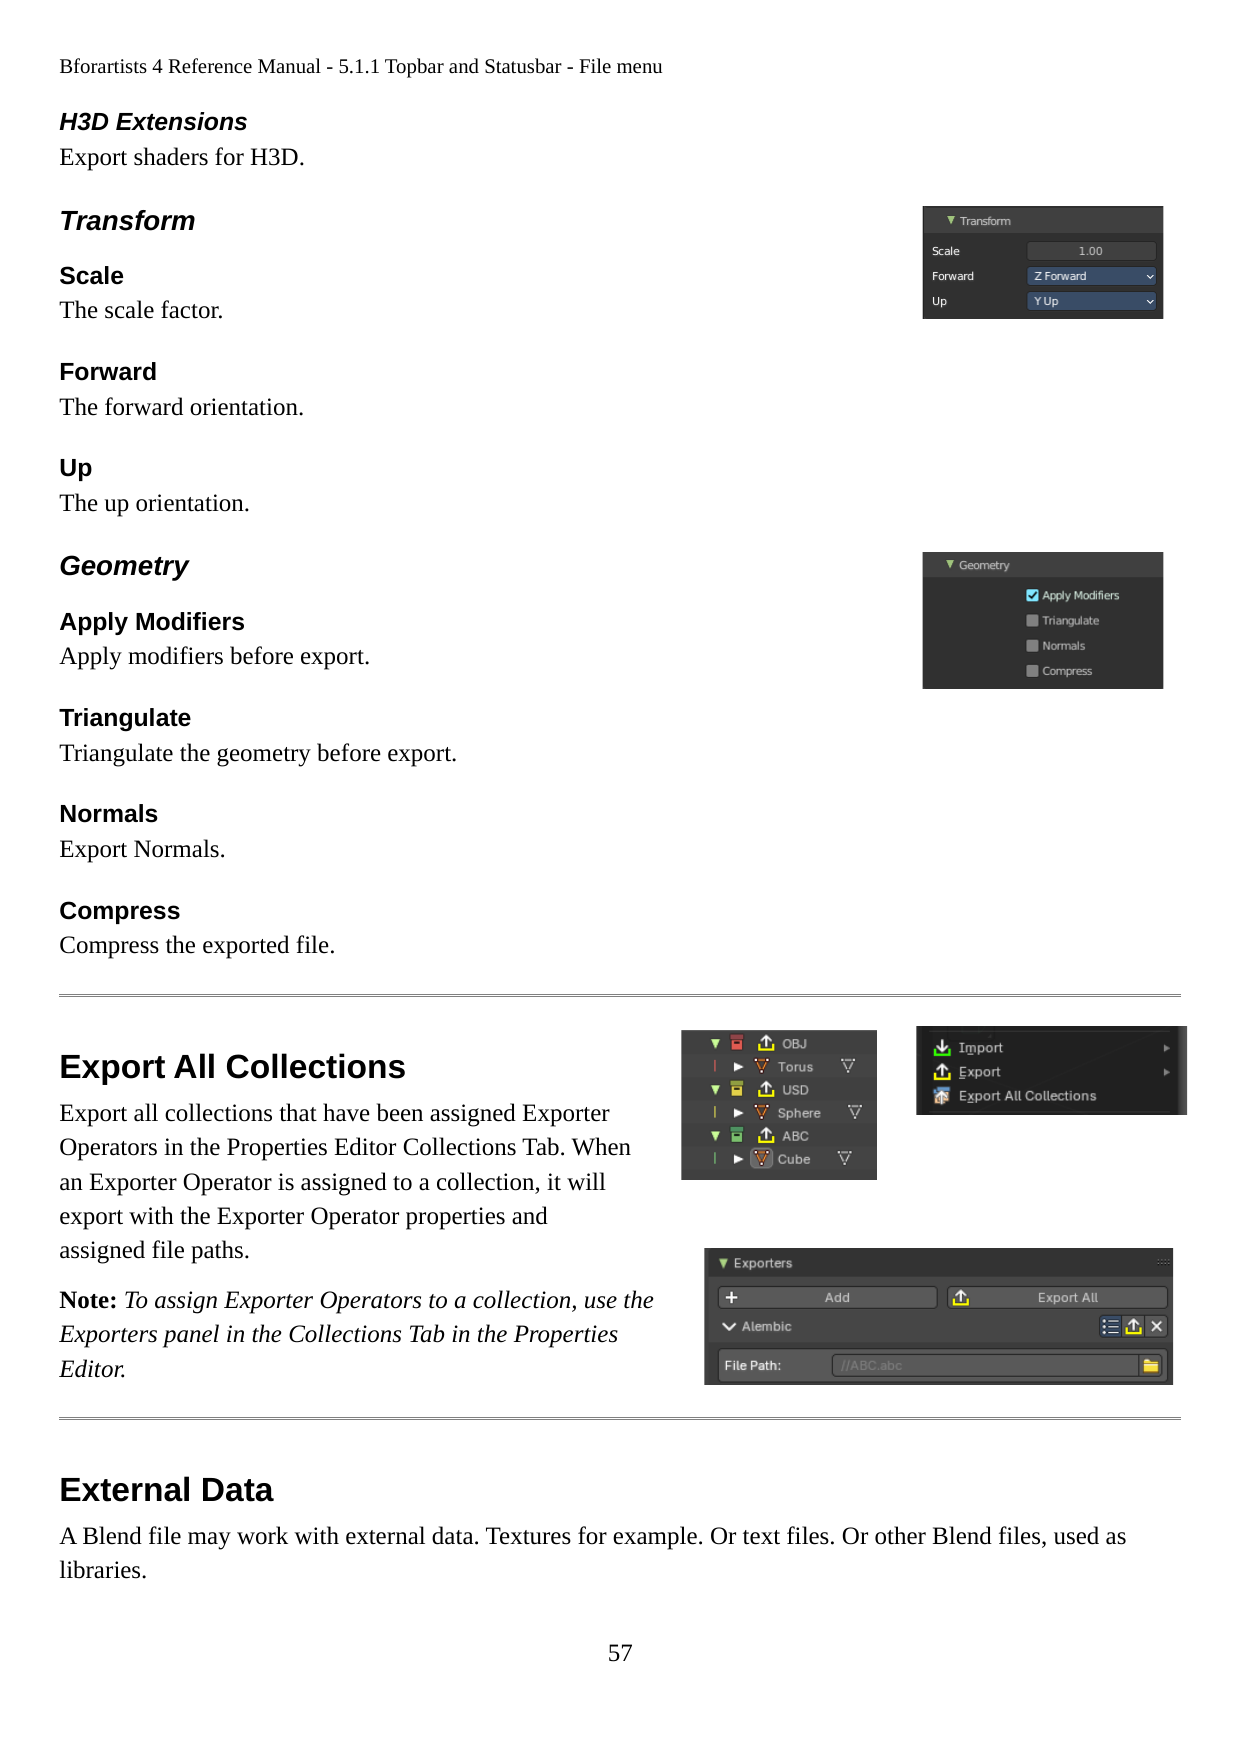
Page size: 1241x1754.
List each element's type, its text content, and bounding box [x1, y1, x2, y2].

subtitle H3D Extensions [59, 107, 1181, 136]
subtitle External Data [59, 1470, 1181, 1508]
text Triangulate the geometry before export. [59, 738, 1181, 767]
subtitle Geometry [59, 550, 1181, 582]
picture [704, 1248, 1174, 1385]
subtitle [877, 1047, 916, 1085]
picture [922, 206, 1164, 319]
subtitle Triangulate [59, 703, 1181, 732]
text Compress the exported file. [59, 931, 1181, 959]
text The scale factor. [59, 296, 1181, 324]
subtitle Up [59, 453, 1181, 482]
text The up orientation. [59, 488, 1181, 517]
text Export shaders for H3D. [59, 142, 1181, 171]
picture [922, 552, 1164, 689]
picture [916, 1026, 1188, 1115]
subtitle Compress [59, 896, 1181, 924]
subtitle Export All Collections [59, 1047, 681, 1085]
subtitle [1164, 607, 1181, 635]
text The forward orientation. [59, 392, 1181, 421]
subtitle Scale [59, 261, 922, 289]
picture [681, 1030, 877, 1180]
text Apply modifiers before export. [59, 641, 922, 670]
subtitle Forward [59, 357, 1181, 386]
text A Blend file may work with external data. Textures for example. Or text files. Or other Blend files, used as libraries. [59, 1521, 1181, 1584]
text Export Normals. [59, 834, 1181, 863]
subtitle Transform [59, 204, 1181, 236]
subtitle Normals [59, 799, 1181, 828]
text Note: To assign Exporter Operators to a collection, use the Exporters panel in the Collections Tab in the Properties Editor. [59, 1285, 704, 1382]
subtitle Apply Modifiers [59, 607, 922, 635]
subtitle [1164, 261, 1181, 289]
text Export all collections that have been assigned Exporter Operators in the Properties Editor Collections Tab. When an Exporter Operator is assigned to a collection, it will export with the Exporter Operator properties and assigned file paths. [59, 1098, 1181, 1264]
